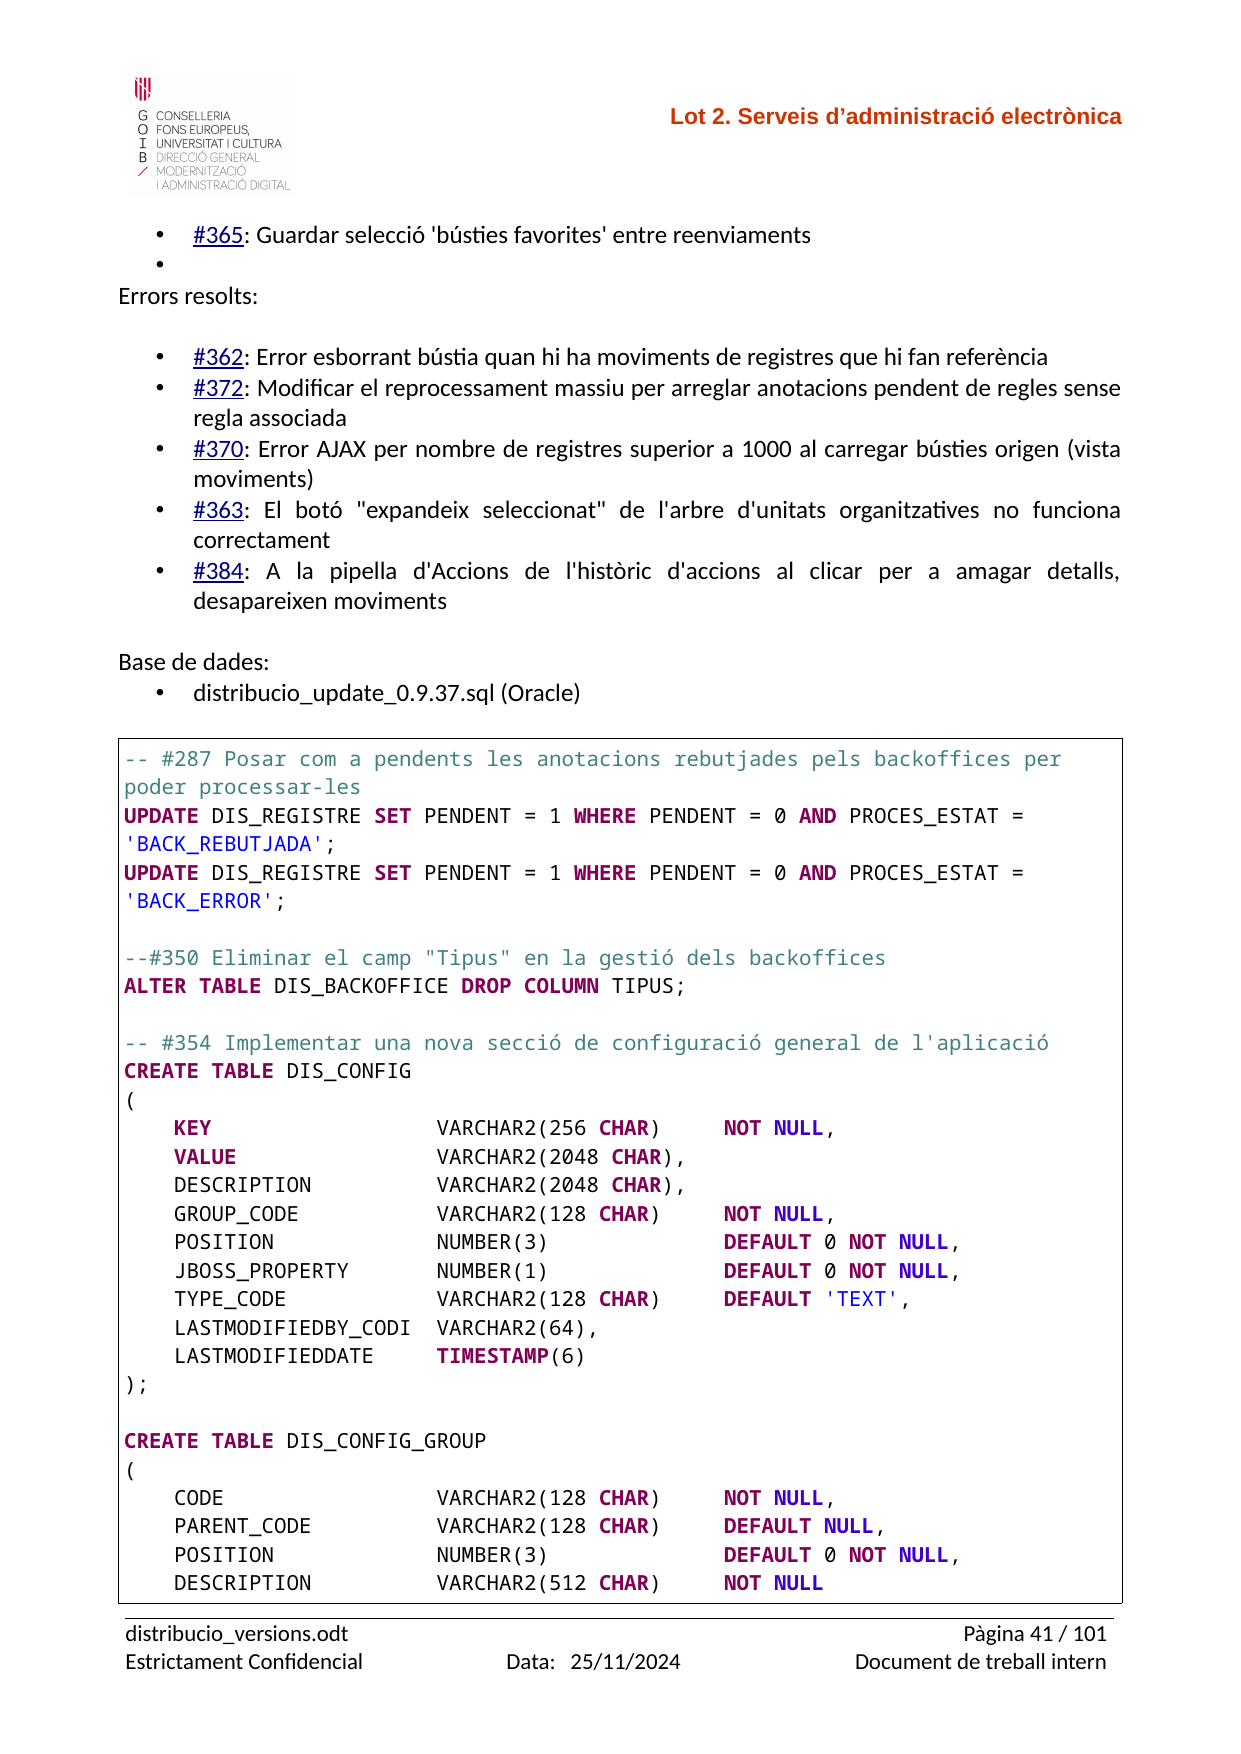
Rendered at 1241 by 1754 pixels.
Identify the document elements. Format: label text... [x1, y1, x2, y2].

picture [126, 70, 299, 197]
list #370: Error AJAX per nombre de registres superior a 1000 al carregar bústies origen (vista moviments) [156, 433, 1122, 494]
list #384: A la pipella d'Accions de l'històric d'accions al clicar per a amagar detalls, desapareixen moviments [156, 555, 1122, 616]
list #365: Guardar selecció 'bústies favorites' entre reenviaments [156, 219, 1122, 250]
table_header -- #287 Posar com a pendents les anotacions rebutjades pels backoffices per poder processar-les UPDATE DIS_REGISTRE SET PENDENT = 1 WHERE PENDENT = 0 AND PROCES_ESTAT = 'BACK_REBUTJADA'; UPDATE DIS_REGISTRE SET PENDENT = 1 WHERE PENDENT = 0 AND PROCES_ESTAT = 'BACK_ERROR'; --#350 Eliminar el camp "Tipus" en la gestió dels backoffices ALTER TABLE DIS_BACKOFFICE DROP COLUMN TIPUS; -- #354 Implementar una nova secció de configuració general de l'aplicació CREATE TABLE DIS_CONFIG ( KEY VARCHAR2(256 CHAR) NOT NULL, VALUE VARCHAR2(2048 CHAR), DESCRIPTION VARCHAR2(2048 CHAR), GROUP_CODE VARCHAR2(128 CHAR) NOT NULL, POSITION NUMBER(3) DEFAULT 0 NOT NULL, JBOSS_PROPERTY NUMBER(1) DEFAULT 0 NOT NULL, TYPE_CODE VARCHAR2(128 CHAR) DEFAULT 'TEXT', LASTMODIFIEDBY_CODI VARCHAR2(64), LASTMODIFIEDDATE TIMESTAMP(6) ); CREATE TABLE DIS_CONFIG_GROUP ( CODE VARCHAR2(128 CHAR) NOT NULL, PARENT_CODE VARCHAR2(128 CHAR) DEFAULT NULL, POSITION NUMBER(3) DEFAULT 0 NOT NULL, DESCRIPTION VARCHAR2(512 CHAR) NOT NULL [119, 739, 1122, 1603]
text Base de dades: [118, 646, 1122, 677]
list #363: El botó "expandeix seleccionat" de l'arbre d'unitats organitzatives no funciona correctament [156, 494, 1122, 555]
list distribucio_update_0.9.37.sql (Oracle) [156, 677, 1122, 707]
list #372: Modificar el reprocessament massiu per arreglar anotacions pendent de regles sense regla associada [156, 372, 1122, 433]
text Errors resolts: [118, 280, 1122, 311]
list #362: Error esborrant bústia quan hi ha moviments de registres que hi fan referència [156, 341, 1122, 372]
